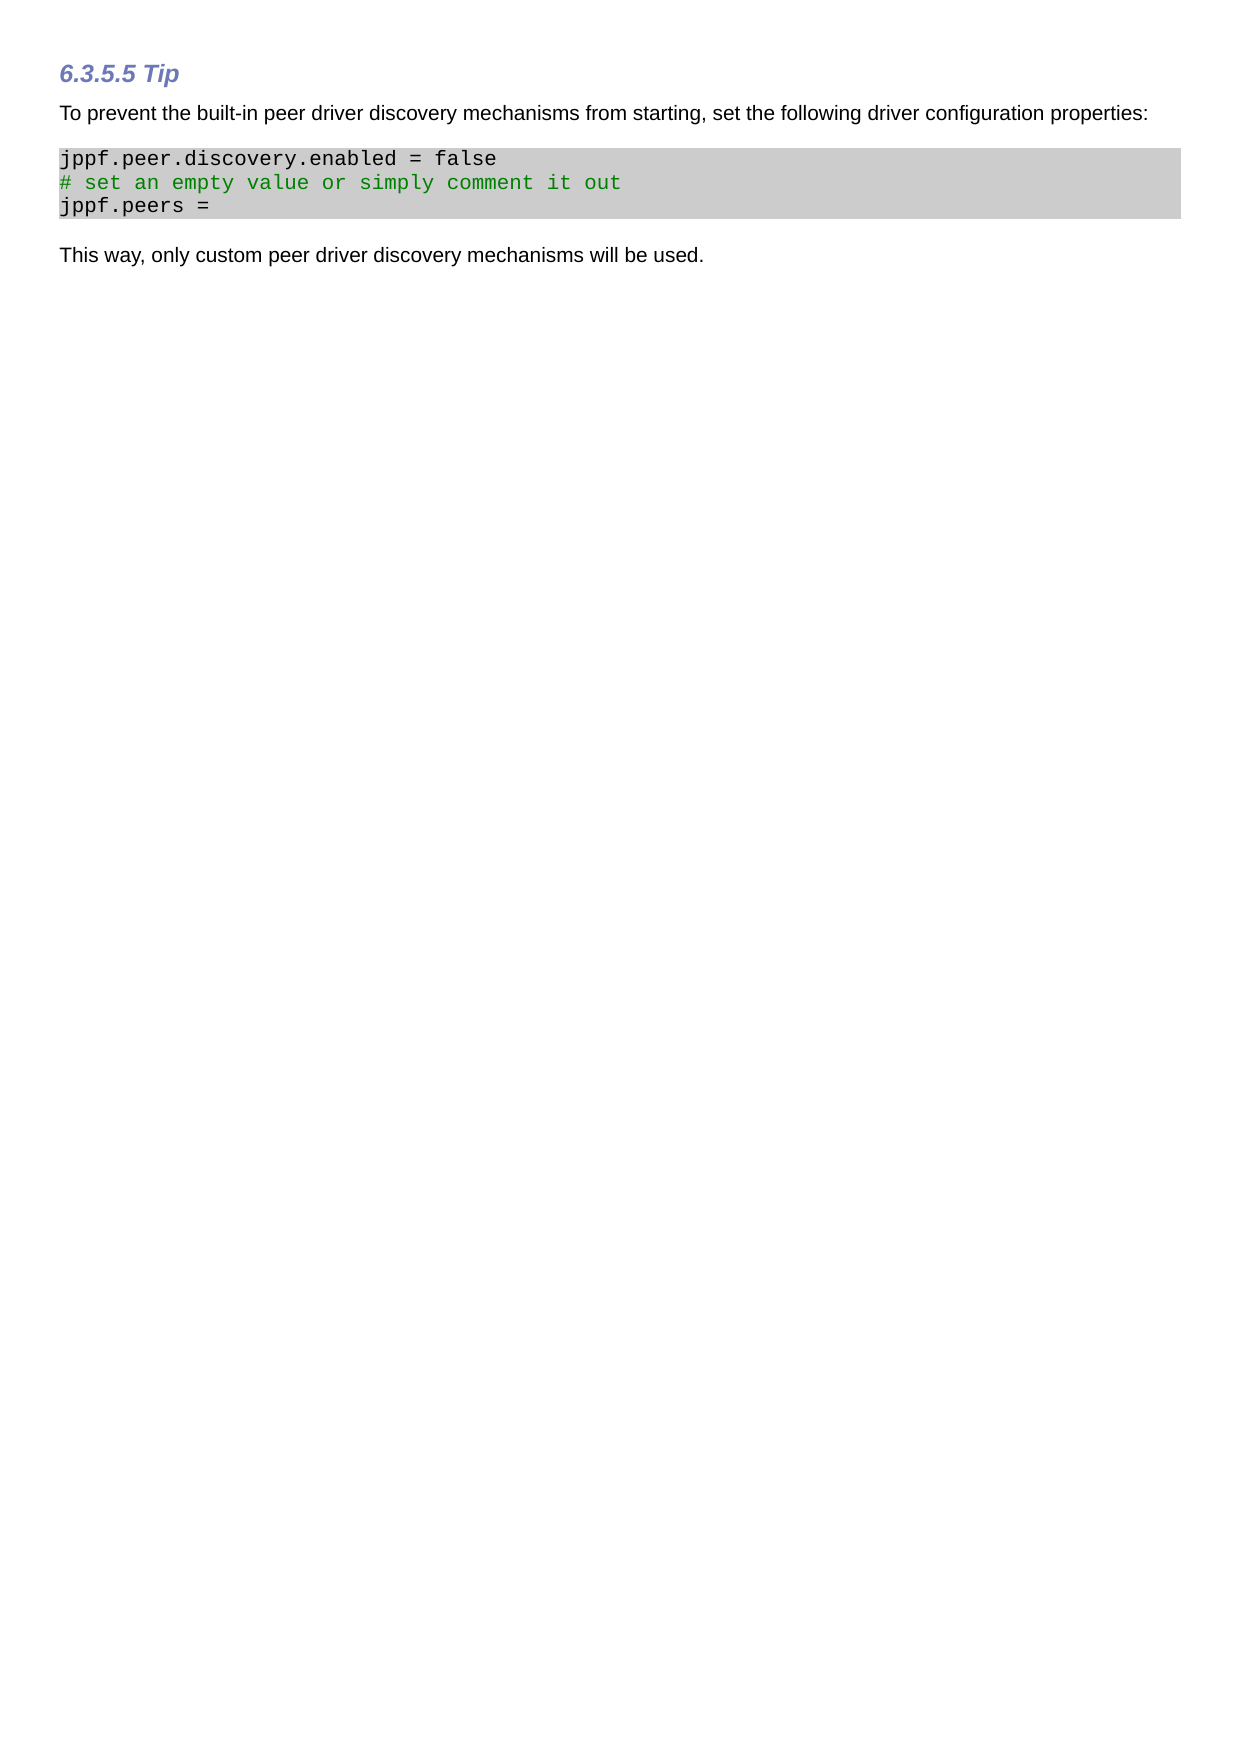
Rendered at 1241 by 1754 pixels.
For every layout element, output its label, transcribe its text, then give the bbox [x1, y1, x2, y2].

subtitle Tip [59, 59, 1181, 88]
text jppf.peers = [59, 196, 1181, 219]
text # set an empty value or simply comment it out [59, 172, 1181, 196]
text This way, only custom peer driver discovery mechanisms will be used. [59, 243, 1181, 267]
text To prevent the built-in peer driver discovery mechanisms from starting, set the following driver configuration properties: [59, 100, 1181, 124]
text jppf.peer.discovery.enabled = false [59, 148, 1181, 172]
